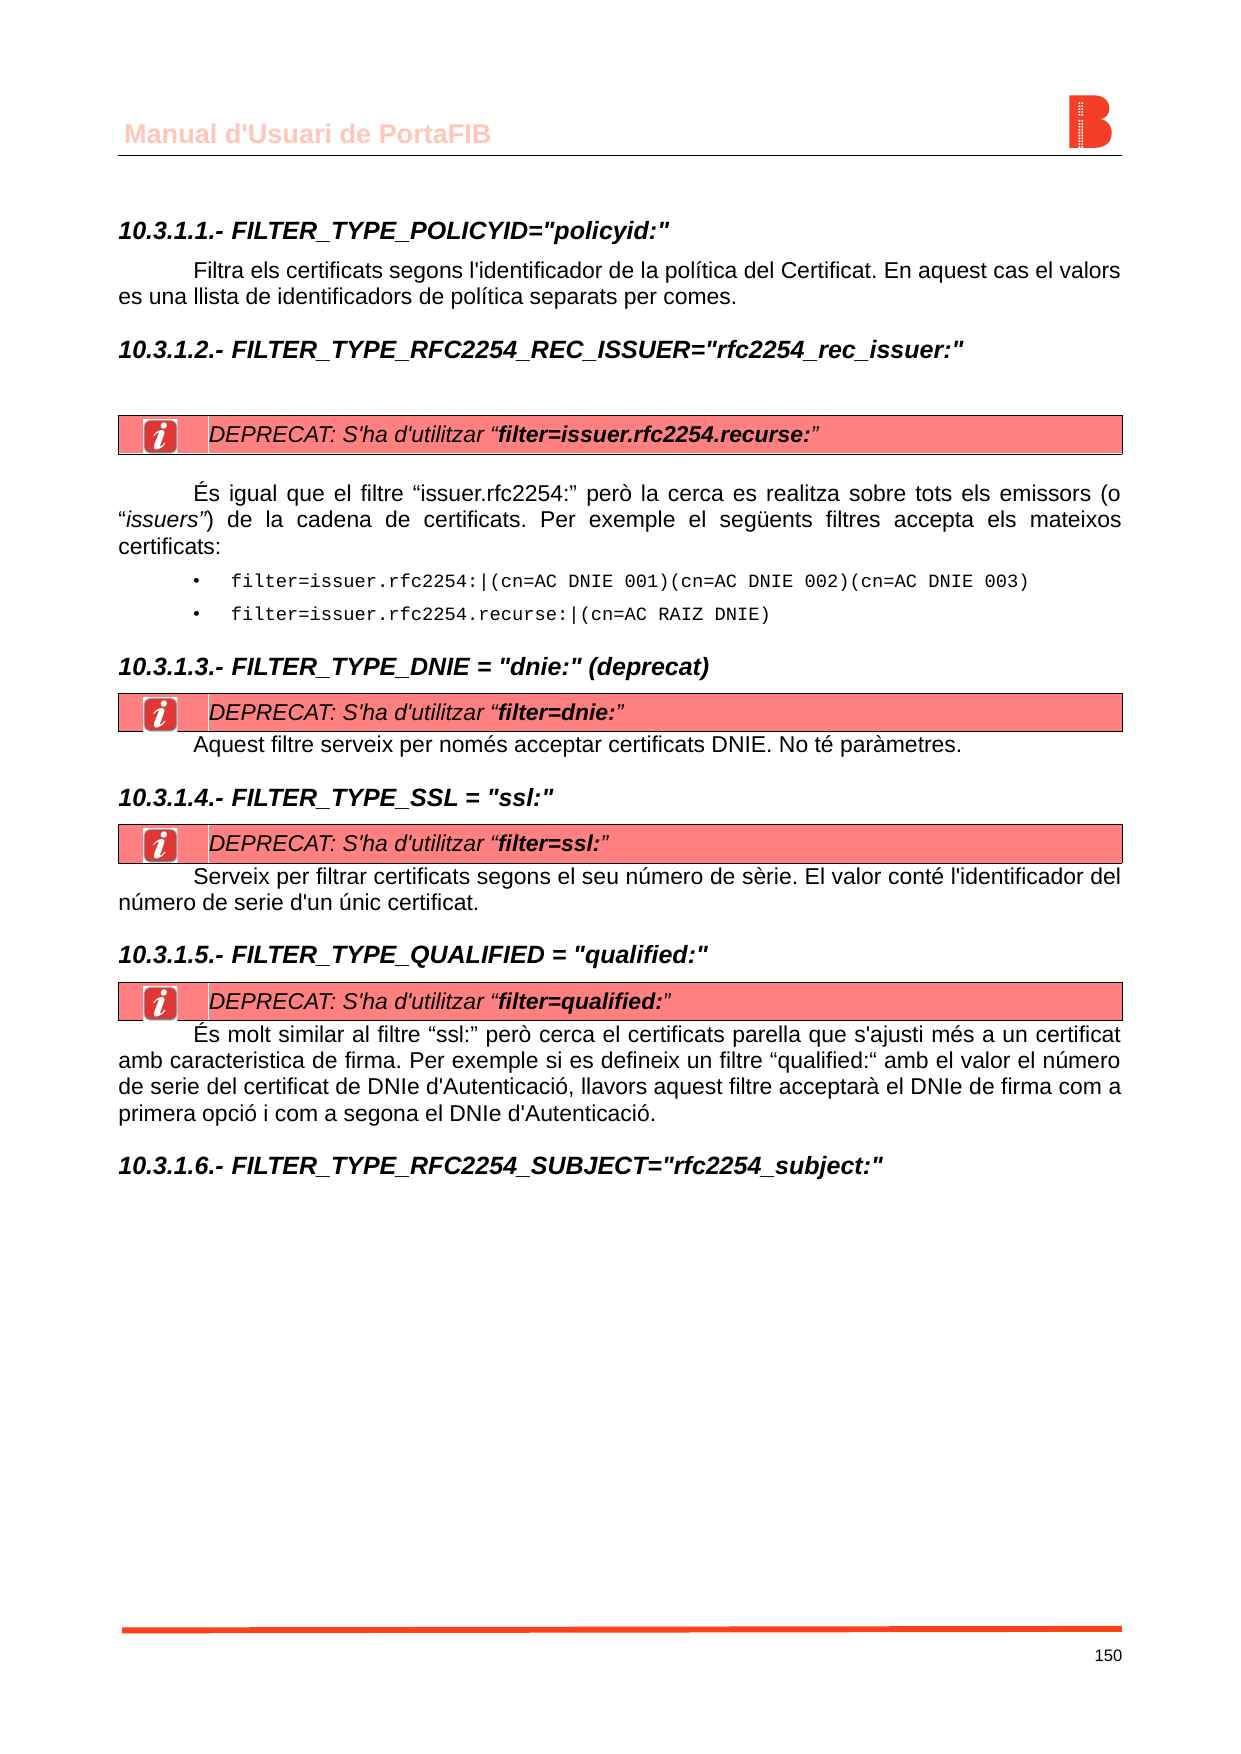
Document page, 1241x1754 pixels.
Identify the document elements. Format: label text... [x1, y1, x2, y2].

table_header [119, 983, 208, 1020]
table_header DEPRECAT: S'ha d'utilitzar “filter=issuer.rfc2254.recurse:” [209, 416, 1122, 453]
table_header [119, 416, 208, 453]
text És molt similar al filtre “ssl:” però cerca el certificats parella que s'ajusti més a un certificat amb caracteristica de firma. Per exemple si es defineix un filtre “qualified:“ amb el valor el número de serie del certificat de DNIe d'Autenticació, llavors aquest filtre acceptarà el DNIe de firma com a primera opció i com a segona el DNIe d'Autenticació. [118, 1021, 1122, 1126]
text Serveix per filtrar certificats segons el seu número de sèrie. El valor conté l'identificador del número de serie d'un únic certificat. [118, 864, 1122, 916]
table_header DEPRECAT: S'ha d'utilitzar “filter=ssl:” [209, 825, 1122, 863]
subtitle FILTER_TYPE_RFC2254_SUBJECT="rfc2254_subject:" [118, 1151, 1122, 1180]
picture [143, 986, 178, 1021]
picture [143, 697, 178, 732]
text Aquest filtre serveix per només acceptar certificats DNIE. No té paràmetres. [118, 732, 1122, 758]
text És igual que el filtre “issuer.rfc2254:” però la cerca es realitza sobre tots els emissors (o “issuers”) de la cadena de certificats. Per exemple el següents filtres accepta els mateixos certificats: [118, 480, 1122, 559]
text Filtra els certificats segons l'identificador de la política del Certificat. En aquest cas el valors es una llista de identificadors de política separats per comes. [118, 257, 1122, 310]
subtitle FILTER_TYPE_DNIE = "dnie:" (deprecat) [118, 651, 1122, 680]
table_header DEPRECAT: S'ha d'utilitzar “filter=qualified:” [209, 983, 1122, 1020]
subtitle FILTER_TYPE_POLICYID="policyid:" [118, 216, 1122, 244]
picture [143, 419, 178, 454]
picture [143, 828, 178, 863]
list filter=issuer.rfc2254:|(cn=AC DNIE 001)(cn=AC DNIE 002)(cn=AC DNIE 003) [193, 571, 1122, 593]
subtitle FILTER_TYPE_RFC2254_REC_ISSUER="rfc2254_rec_issuer:" [118, 335, 1122, 363]
table_header [119, 694, 208, 731]
list filter=issuer.rfc2254.recurse:|(cn=AC RAIZ DNIE) [193, 605, 1122, 626]
table_header [119, 825, 208, 863]
subtitle FILTER_TYPE_QUALIFIED = "qualified:" [118, 941, 1122, 969]
table_header DEPRECAT: S'ha d'utilitzar “filter=dnie:” [209, 694, 1122, 731]
picture [1063, 94, 1117, 150]
subtitle FILTER_TYPE_SSL = "ssl:" [118, 783, 1122, 812]
